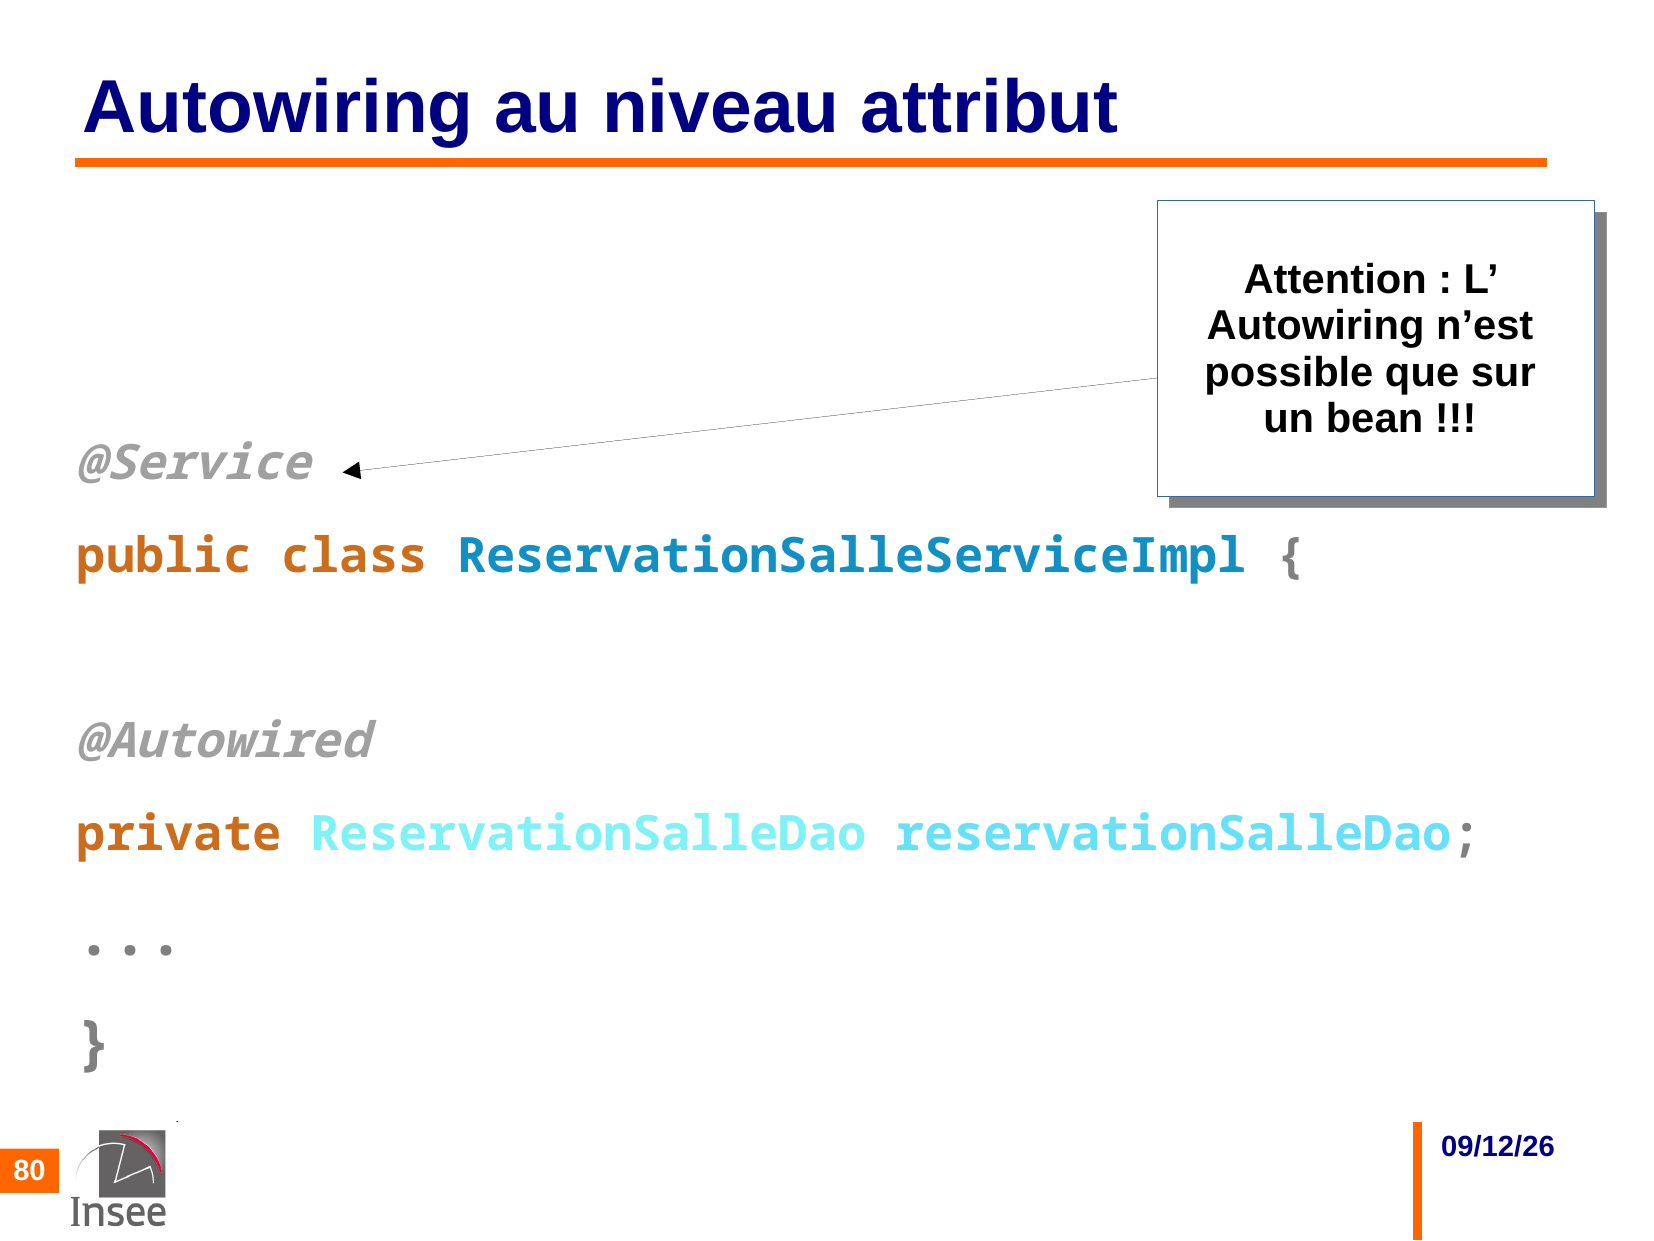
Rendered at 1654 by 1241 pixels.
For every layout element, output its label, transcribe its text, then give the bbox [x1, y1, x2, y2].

list @Service public class ReservationSalleServiceImpl { @Autowired private ReservationSalleDao reservationSalleDao; ... } [76, 236, 1542, 1087]
picture [62, 1121, 178, 1241]
text_box [1157, 200, 1595, 497]
title Autowiring au niveau attribut [82, 49, 1619, 163]
text_box Attention : L’ Autowiring n’est possible que sur un bean !!! [1187, 236, 1554, 461]
